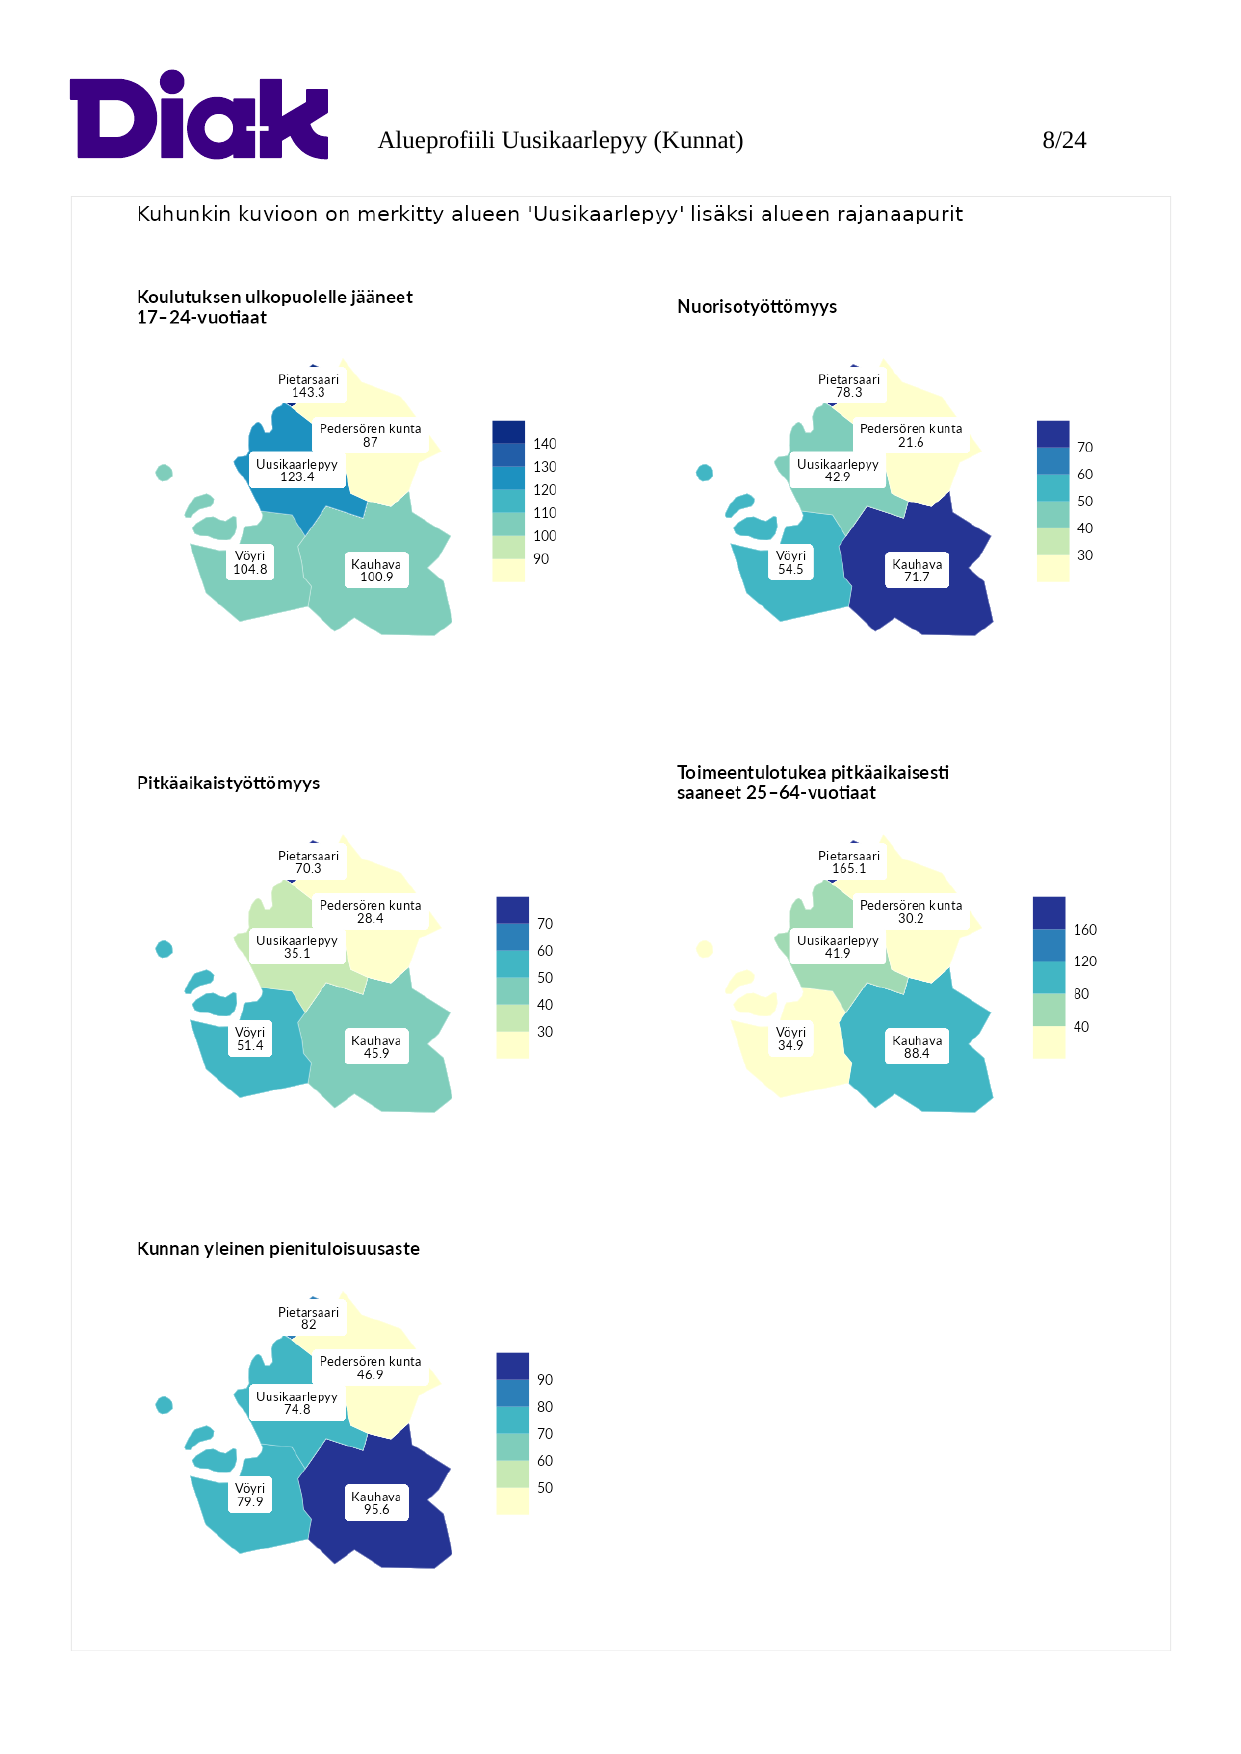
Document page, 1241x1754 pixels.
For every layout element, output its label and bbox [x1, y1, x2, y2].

picture [61, 196, 1179, 1651]
